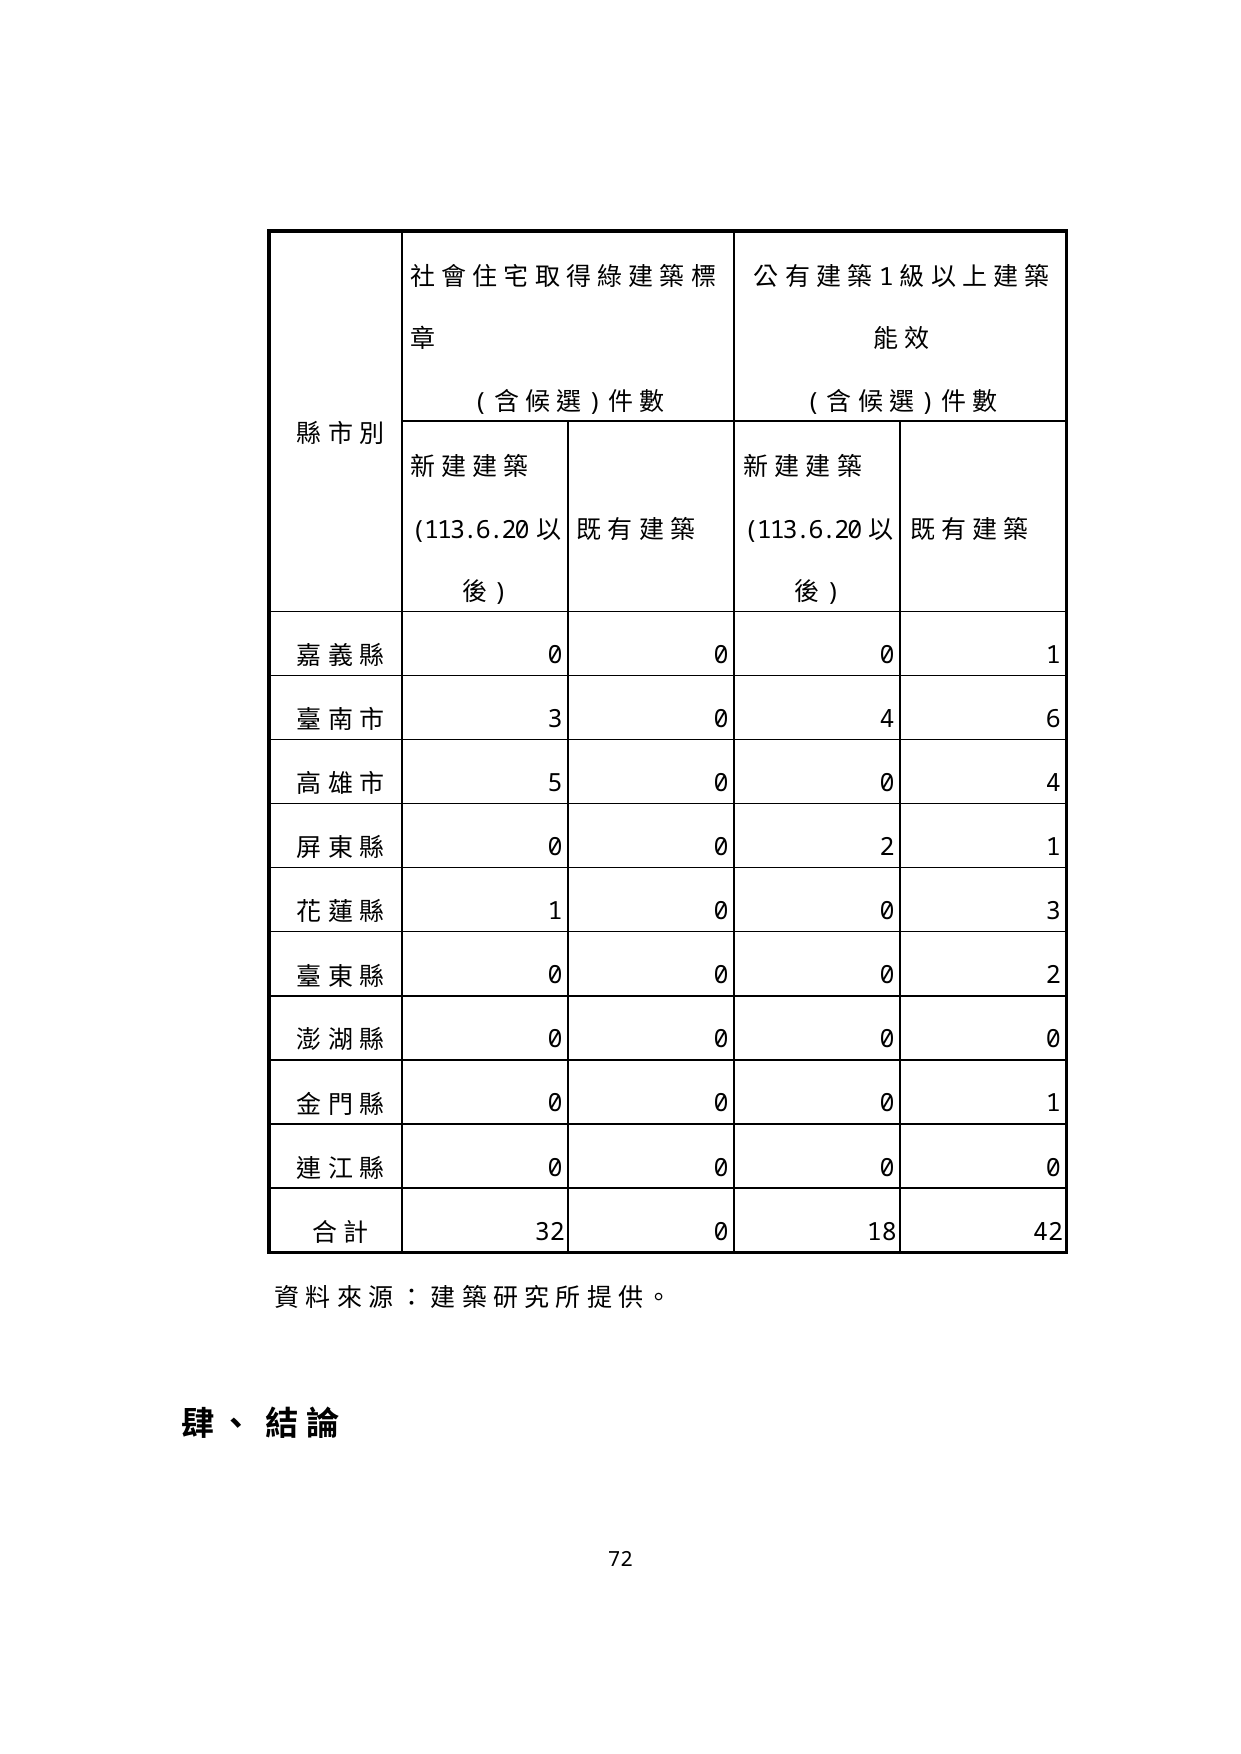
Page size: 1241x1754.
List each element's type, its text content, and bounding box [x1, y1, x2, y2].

table_cell 0 [403, 804, 567, 867]
table_cell 0 [569, 1061, 733, 1123]
table_cell 1 [901, 804, 1065, 867]
table_cell 3 [403, 676, 567, 739]
table_cell 0 [569, 740, 733, 803]
table_header 公有建築1級以上建築能效 (含候選)件數 [735, 233, 1065, 420]
table_cell 0 [403, 1125, 567, 1187]
table_cell 6 [901, 676, 1065, 739]
table_cell 既有建築 [901, 422, 1065, 611]
table_cell 32 [403, 1189, 567, 1251]
table_cell 0 [735, 740, 899, 803]
table_cell 0 [901, 997, 1065, 1059]
table_cell 花蓮縣 [271, 868, 401, 931]
table_cell 0 [569, 676, 733, 739]
table_cell 0 [901, 1125, 1065, 1187]
table_cell 0 [569, 612, 733, 674]
table_cell 5 [403, 740, 567, 803]
table_cell 0 [569, 1125, 733, 1187]
table_cell 2 [735, 804, 899, 867]
table_cell 1 [901, 612, 1065, 674]
text 肆、結論 [177, 1379, 1063, 1442]
table_cell 0 [569, 804, 733, 867]
table_cell 2 [901, 932, 1065, 995]
table_cell 0 [569, 932, 733, 995]
text 資料來源：建築研究所提供。 [264, 1254, 1063, 1317]
table_cell 連江縣 [271, 1125, 401, 1187]
table_cell 澎湖縣 [271, 997, 401, 1059]
table_cell 0 [403, 1061, 567, 1123]
table_cell 嘉義縣 [271, 612, 401, 674]
table_cell 合計 [271, 1189, 401, 1251]
table_cell 新建建築 (113.6.20以後) [403, 422, 567, 611]
table_cell 高雄市 [271, 740, 401, 803]
table_cell 42 [901, 1189, 1065, 1251]
table_cell 臺南市 [271, 676, 401, 739]
table_cell 0 [569, 868, 733, 931]
table_cell 0 [735, 932, 899, 995]
table_cell 4 [735, 676, 899, 739]
table_cell 0 [403, 932, 567, 995]
table_cell 0 [735, 612, 899, 674]
table_cell 0 [735, 868, 899, 931]
table_cell 0 [735, 1125, 899, 1187]
table_cell 1 [403, 868, 567, 931]
table_header 縣市別 [271, 233, 401, 611]
table_cell 4 [901, 740, 1065, 803]
table_cell 0 [403, 997, 567, 1059]
table_cell 0 [735, 1061, 899, 1123]
table_cell 0 [403, 612, 567, 674]
table_cell 0 [569, 997, 733, 1059]
table_cell 新建建築 (113.6.20以後) [735, 422, 899, 611]
table_cell 臺東縣 [271, 932, 401, 995]
table_cell 金門縣 [271, 1061, 401, 1123]
table_cell 既有建築 [569, 422, 733, 611]
table_cell 1 [901, 1061, 1065, 1123]
table_cell 3 [901, 868, 1065, 931]
table_cell 0 [569, 1189, 733, 1251]
table_cell 0 [735, 997, 899, 1059]
table_cell 屏東縣 [271, 804, 401, 867]
table_header 社會住宅取得綠建築標章 (含候選)件數 [403, 233, 733, 420]
table_cell 18 [735, 1189, 899, 1251]
